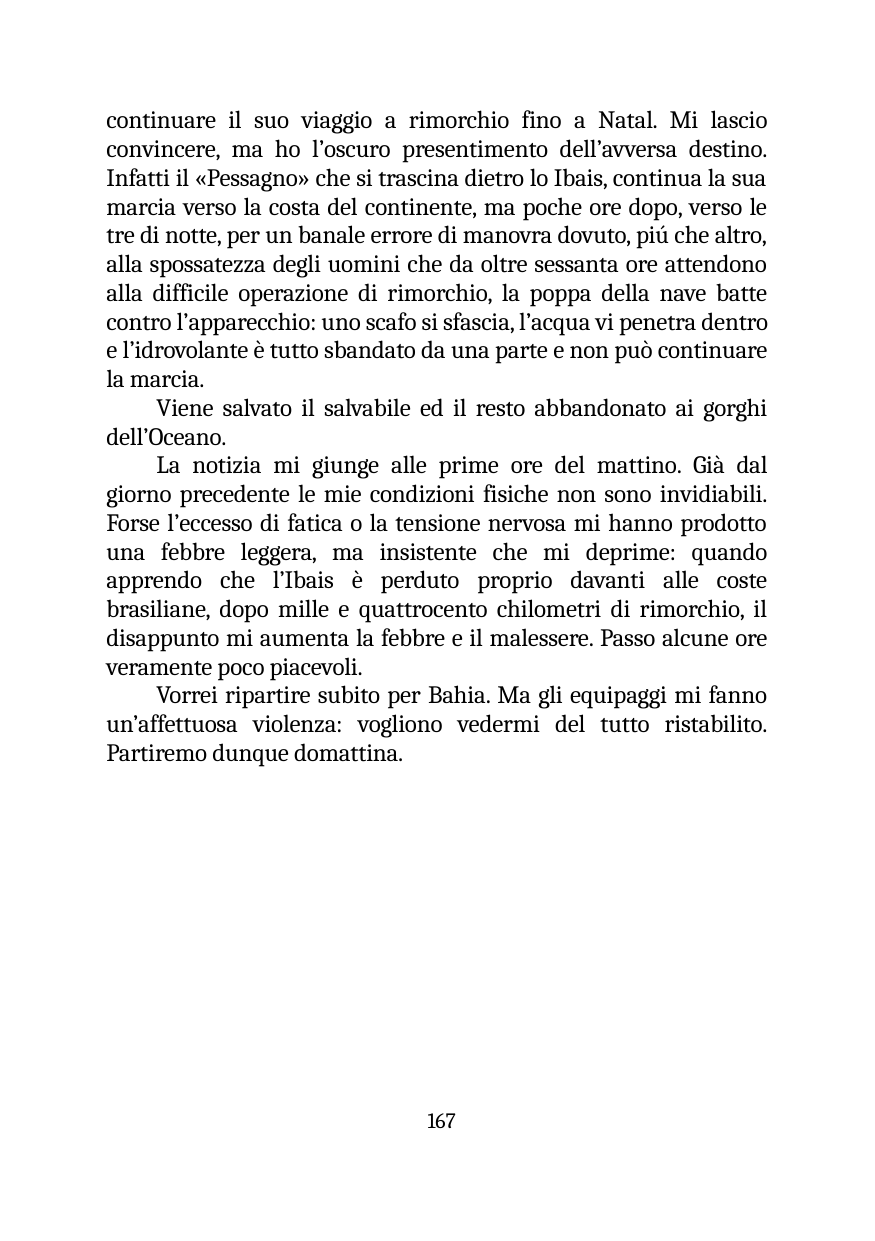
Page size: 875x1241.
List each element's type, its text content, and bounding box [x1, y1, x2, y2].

text Vorrei ripartire subito per Bahia. Ma gli equipaggi mi fanno un’affettuosa violenza: vogliono vedermi del tutto ristabilito. Partiremo dunque domattina. [106, 681, 768, 767]
text La notizia mi giunge alle prime ore del mattino. Già dal giorno precedente le mie condizioni fisiche non sono invidiabili. Forse l’eccesso di fatica o la tensione nervosa mi hanno prodotto una febbre leggera, ma insistente che mi deprime: quando apprendo che l’Ibais è perduto proprio davanti alle coste brasiliane, dopo mille e quattrocento chilometri di rimorchio, il disappunto mi aumenta la febbre e il malessere. Passo alcune ore veramente poco piacevoli. [106, 451, 768, 681]
text Viene salvato il salvabile ed il resto abbandonato ai gorghi dell’Oceano. [106, 394, 768, 451]
text continuare il suo viaggio a rimorchio fino a Natal. Mi lascio convincere, ma ho l’oscuro presentimento dell’avversa destino. Infatti il «Pessagno» che si trascina dietro lo Ibais, continua la sua marcia verso la costa del continente, ma poche ore dopo, verso le tre di notte, per un banale errore di manovra dovuto, piú che altro, alla spossatezza degli uomini che da oltre sessanta ore attendono alla difficile operazione di rimorchio, la poppa della nave batte contro l’apparecchio: uno scafo si sfascia, l’acqua vi penetra dentro e l’idrovolante è tutto sbandato da una parte e non può continuare la marcia. [106, 106, 768, 394]
